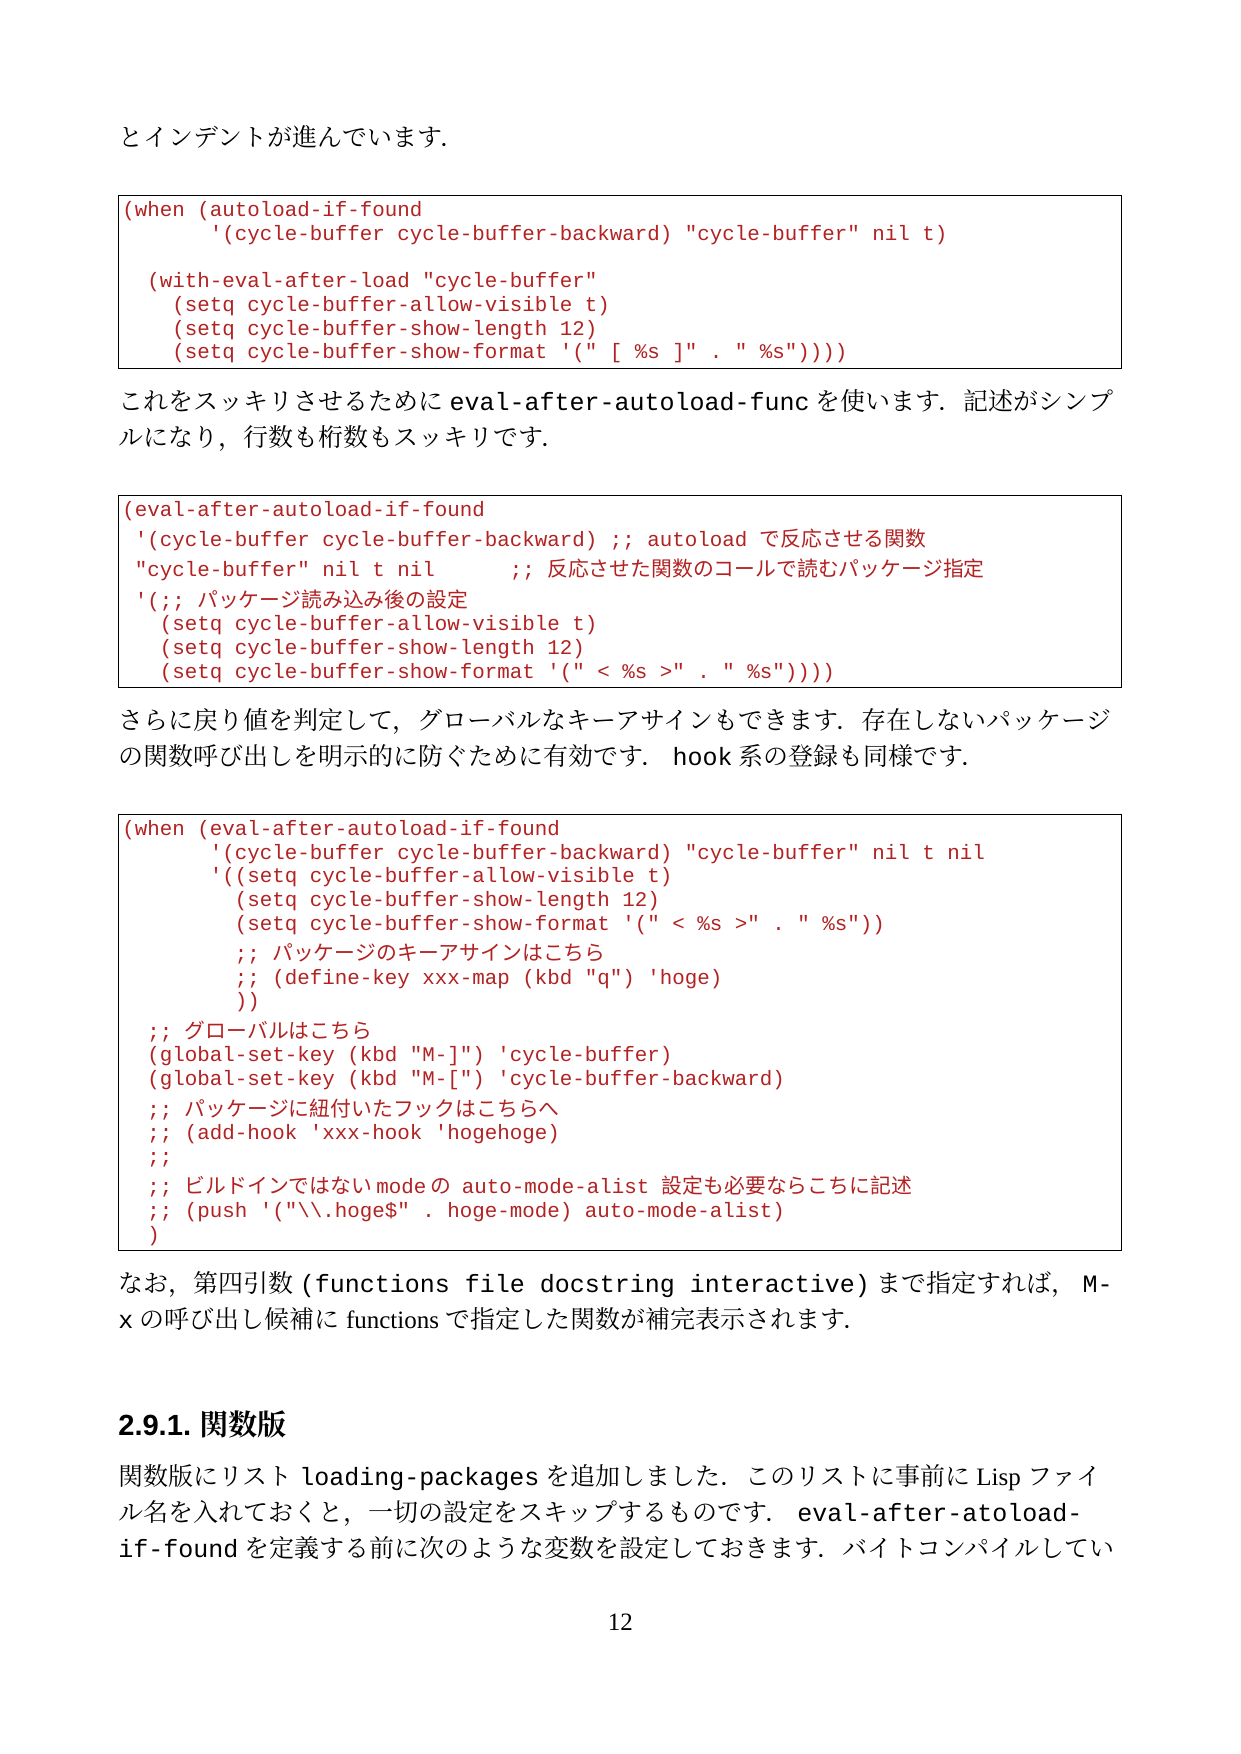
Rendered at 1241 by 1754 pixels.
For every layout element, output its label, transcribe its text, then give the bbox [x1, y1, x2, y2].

text (with-eval-after-load "cycle-buffer" [119, 266, 1121, 290]
text )) [119, 986, 1121, 1010]
text (global-set-key (kbd "M-]") 'cycle-buffer) [119, 1041, 1121, 1064]
text '(cycle-buffer cycle-buffer-backward) ;; autoload で反応させる関数 [119, 518, 1121, 549]
text (setq cycle-buffer-show-length 12) [119, 313, 1121, 337]
text '(cycle-buffer cycle-buffer-backward) "cycle-buffer" nil t nil [119, 838, 1121, 861]
text (setq cycle-buffer-allow-visible t) [119, 290, 1121, 313]
text (setq cycle-buffer-allow-visible t) [119, 609, 1121, 633]
text ;; (push '("\\.hoge$" . hoge-mode) auto-mode-alist) [119, 1196, 1121, 1219]
text (setq cycle-buffer-show-format '(" < %s >" . " %s")) [119, 909, 1121, 932]
text ;; パッケージのキーアサインはこちら [119, 932, 1121, 963]
text "cycle-buffer" nil t nil ;; 反応させた関数のコールで読むパッケージ指定 [119, 549, 1121, 579]
text ) [119, 1219, 1121, 1250]
text なお，第四引数 (functions file docstring interactive) まで指定すれば， M-x の呼び出し候補に functions で指定した関数が補完表示されます． [118, 1263, 1122, 1365]
text '((setq cycle-buffer-allow-visible t) [119, 861, 1121, 885]
text (setq cycle-buffer-show-length 12) [119, 633, 1121, 657]
text ;; (define-key xxx-map (kbd "q") 'hoge) [119, 963, 1121, 986]
text (setq cycle-buffer-show-format '(" < %s >" . " %s")))) [119, 657, 1121, 687]
text ;; グローバルはこちら [119, 1010, 1121, 1041]
text (setq cycle-buffer-show-length 12) [119, 885, 1121, 909]
text これをスッキリさせるために eval-after-autoload-func を使います．記述がシンプルになり，行数も桁数もスッキリです． [118, 381, 1122, 482]
text '(cycle-buffer cycle-buffer-backward) "cycle-buffer" nil t) [119, 219, 1121, 243]
subtitle 関数版 [118, 1402, 1122, 1444]
text (global-set-key (kbd "M-[") 'cycle-buffer-backward) [119, 1064, 1121, 1088]
text (when (eval-after-autoload-if-found [119, 815, 1121, 838]
text 関数版にリスト loading-packages を追加しました．このリストに事前に Lisp ファイル名を入れておくと，一切の設定をスキップするものです． eval-after-atoload-if-found を定義する前に次のような変数を設定しておきます．バイトコンパイルしてい [118, 1457, 1122, 1565]
text '(;; パッケージ読み込み後の設定 [119, 579, 1121, 609]
text とインデントが進んでいます． [118, 118, 1122, 183]
text ;; (add-hook 'xxx-hook 'hogehoge) [119, 1118, 1121, 1142]
text ;; パッケージに紐付いたフックはこちらへ [119, 1088, 1121, 1118]
text (eval-after-autoload-if-found [119, 496, 1121, 518]
text ;; ビルドインではないmodeの auto-mode-alist 設定も必要ならこちに記述 [119, 1166, 1121, 1196]
text (setq cycle-buffer-show-format '(" [ %s ]" . " %s")))) [119, 337, 1121, 368]
text ;; [119, 1142, 1121, 1166]
text (when (autoload-if-found [119, 196, 1121, 219]
text さらに戻り値を判定して，グローバルなキーアサインもできます．存在しないパッケージの関数呼び出しを明示的に防ぐために有効です． hook 系の登録も同様です． [118, 701, 1122, 802]
